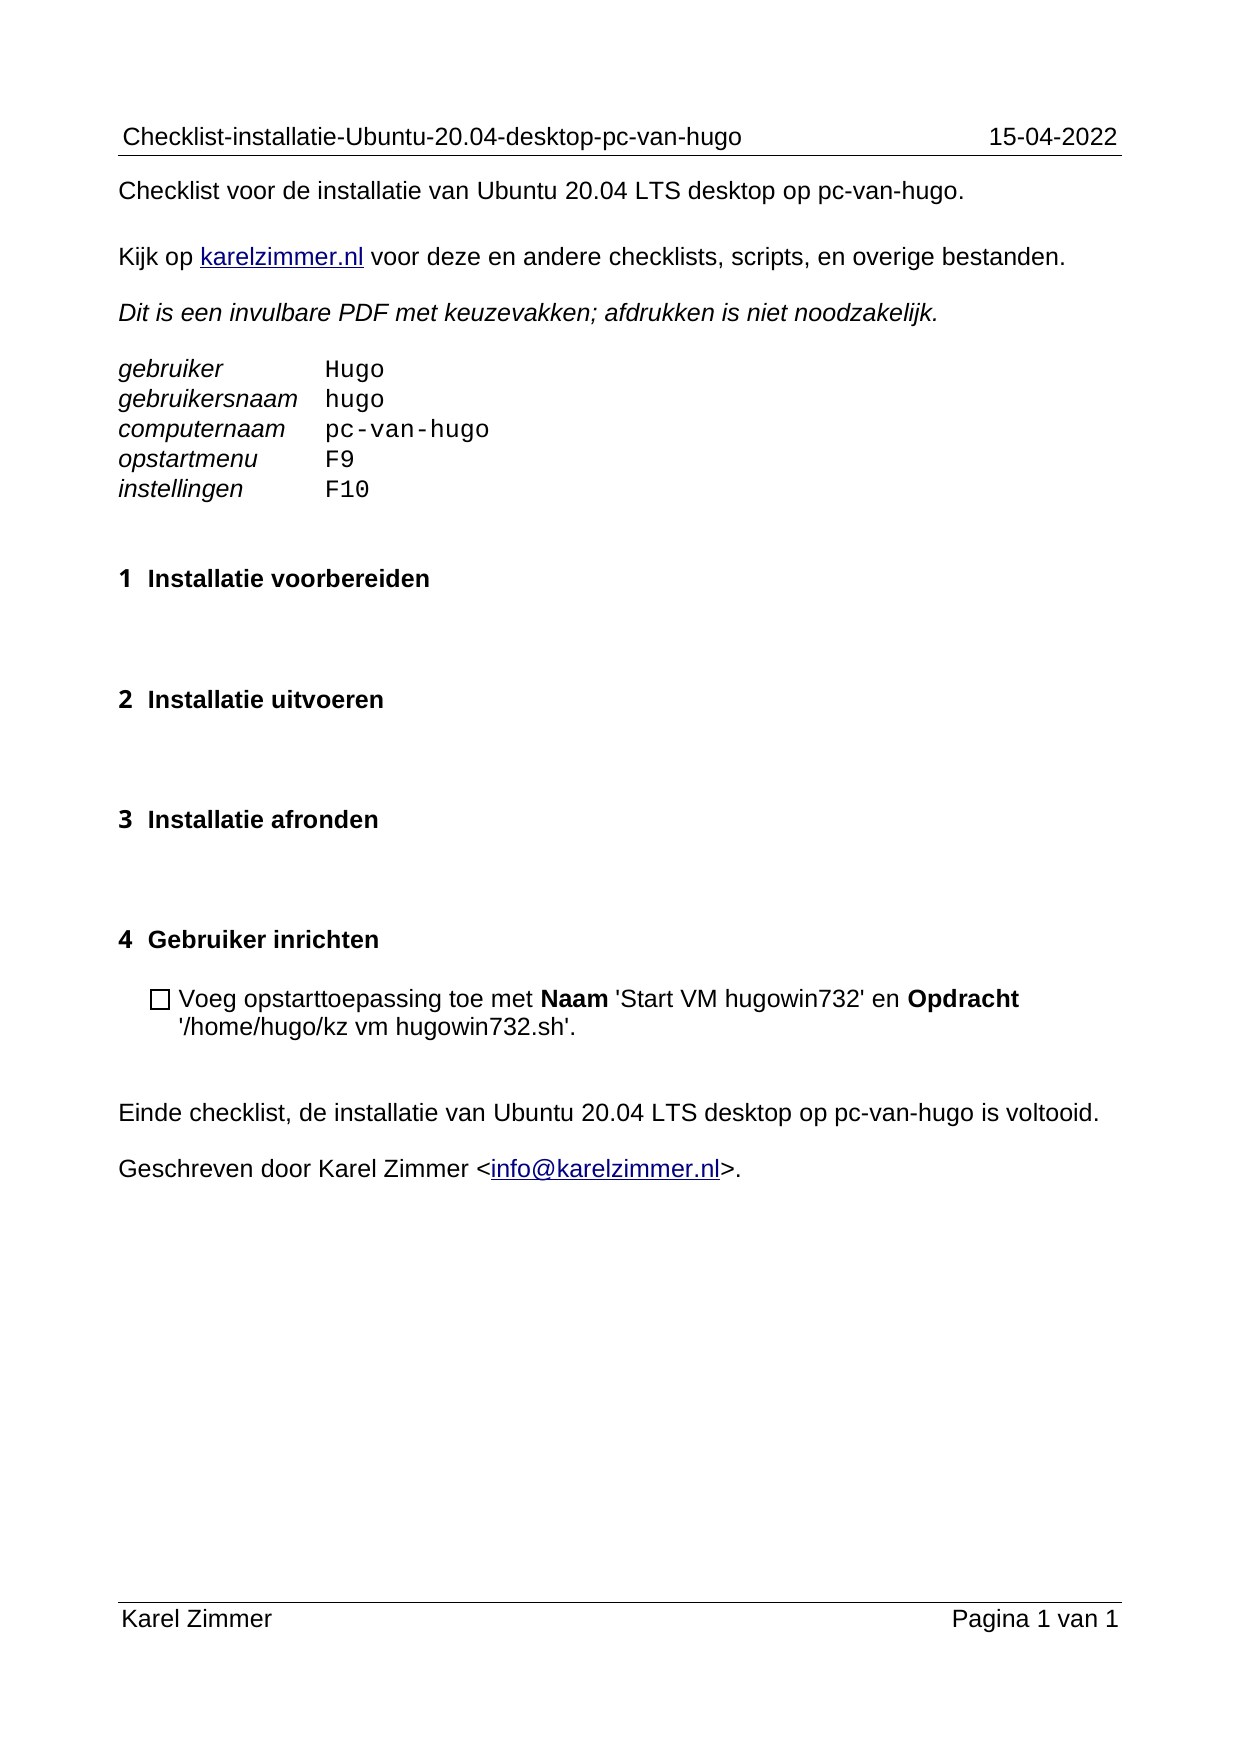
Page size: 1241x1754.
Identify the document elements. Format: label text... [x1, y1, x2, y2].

text opstartmenu F9 [118, 445, 1122, 475]
table_header Voeg opstarttoepassing toe met Naam 'Start VM hugowin732' en Opdracht '/home/hugo/kz vm hugowin732.sh'. [177, 984, 1120, 1042]
table_header [141, 984, 177, 1042]
table_header [177, 623, 1120, 653]
table_header [177, 864, 1120, 894]
text computernaam pc-van-hugo [118, 415, 1122, 445]
text gebruikersnaam hugo [118, 385, 1122, 415]
list Installatie afronden [118, 802, 1122, 836]
text Dit is een invulbare PDF met keuzevakken; afdrukken is niet noodzakelijk. [118, 299, 1122, 327]
text instellingen F10 [118, 475, 1122, 505]
text Checklist voor de installatie van Ubuntu 20.04 LTS desktop op pc-van-hugo. [118, 177, 1122, 205]
list Installatie uitvoeren [118, 682, 1122, 716]
table_header [141, 864, 177, 894]
table_header [177, 744, 1120, 774]
text Kijk op karelzimmer.nl voor deze en andere checklists, scripts, en overige bestanden. [118, 243, 1122, 271]
list Installatie voorbereiden [118, 561, 1122, 595]
table_header [141, 623, 177, 653]
text Einde checklist, de installatie van Ubuntu 20.04 LTS desktop op pc-van-hugo is voltooid. Geschreven door Karel Zimmer <info@karelzimmer.nl>. [118, 1098, 1122, 1183]
table_header [141, 744, 177, 774]
text gebruiker Hugo [118, 355, 1122, 385]
list Gebruiker inrichten [118, 922, 1122, 956]
